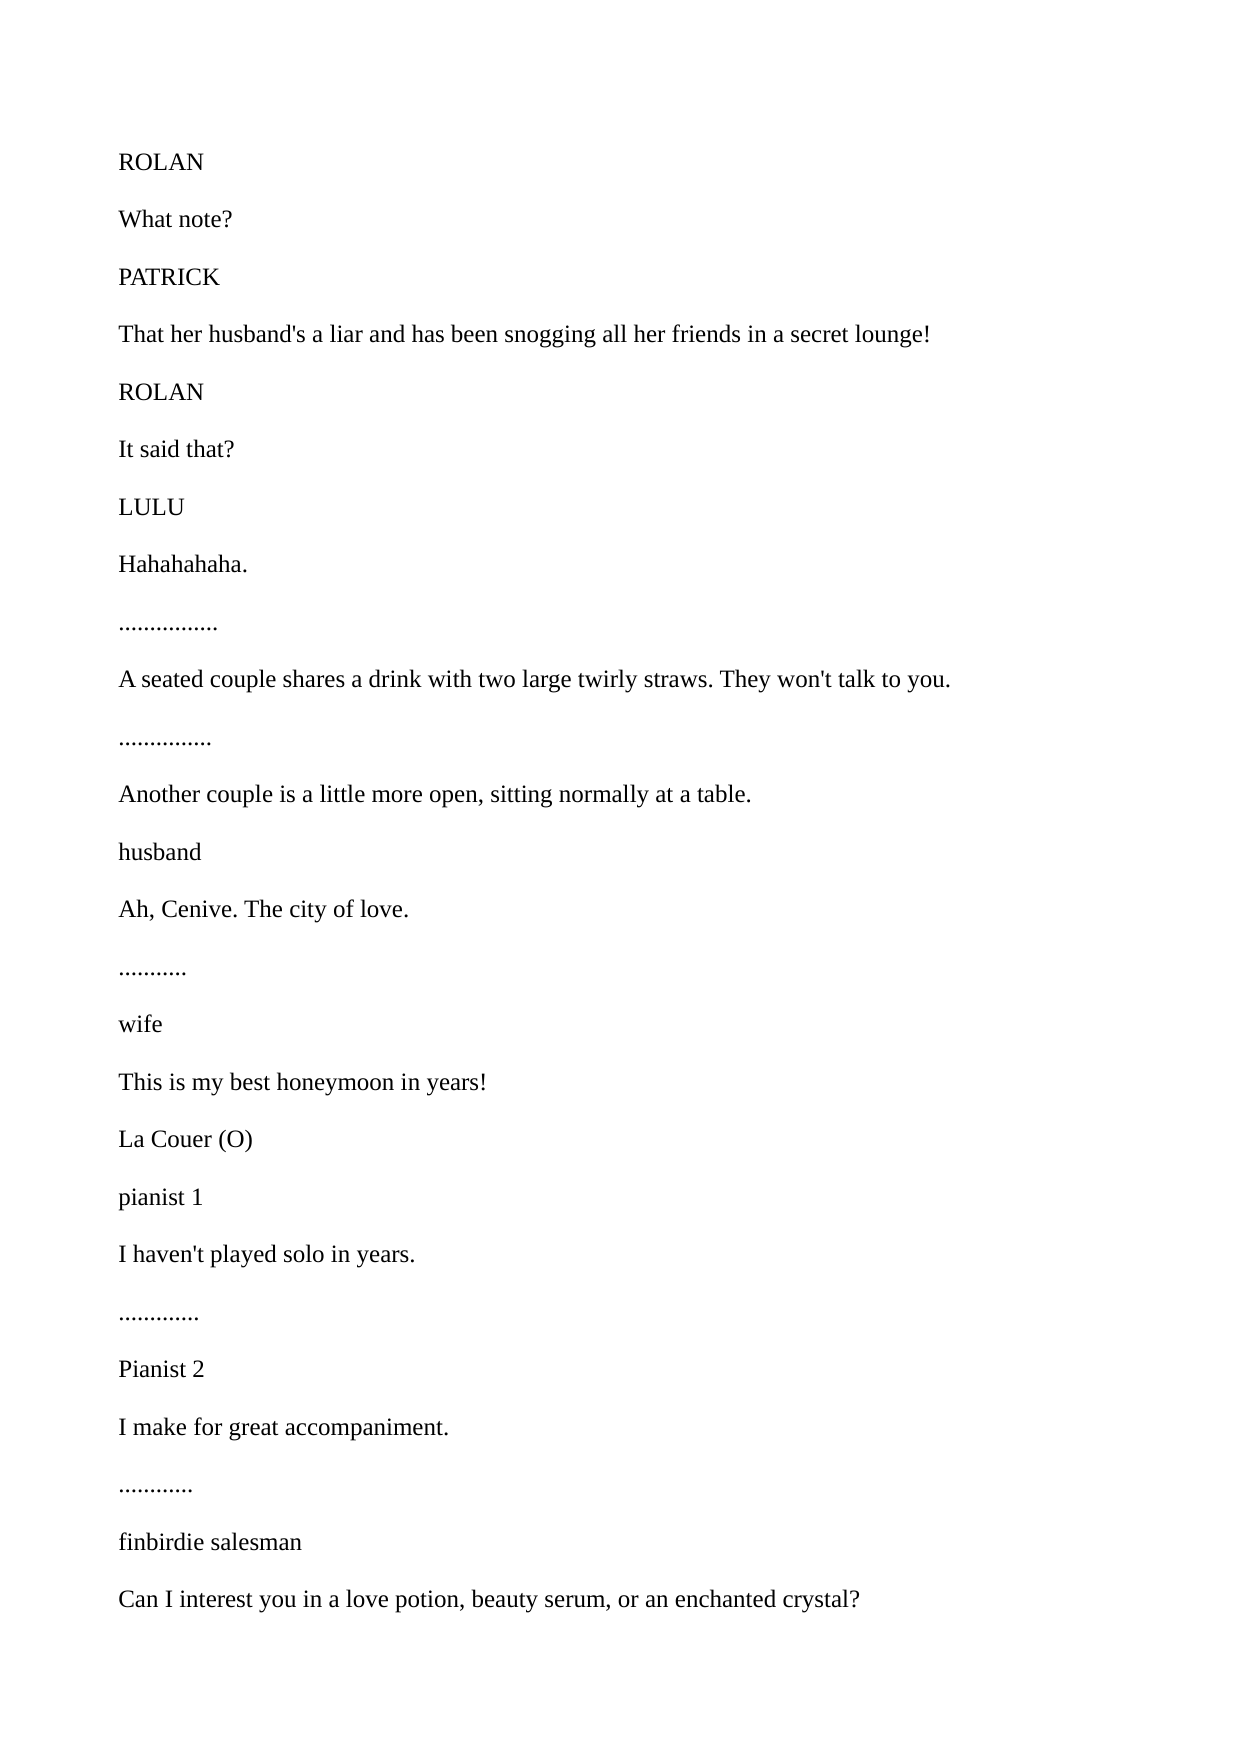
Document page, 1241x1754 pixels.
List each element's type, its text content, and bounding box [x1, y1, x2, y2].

text ROLAN [118, 377, 1122, 406]
text PATRICK [118, 262, 1122, 291]
text ............. [118, 1297, 1122, 1326]
text This is my best honeymoon in years! [118, 1067, 1122, 1096]
text husband [118, 837, 1122, 866]
text Ah, Cenive. The city of love. [118, 894, 1122, 923]
text pianist 1 [118, 1182, 1122, 1211]
text It said that? [118, 434, 1122, 463]
text ROLAN [118, 147, 1122, 176]
text finbirdie salesman [118, 1527, 1122, 1556]
text A seated couple shares a drink with two large twirly straws. They won't talk to you. [118, 664, 1122, 693]
text That her husband's a liar and has been snogging all her friends in a secret lounge! [118, 319, 1122, 348]
text ............... [118, 722, 1122, 751]
text wife [118, 1009, 1122, 1038]
text La Couer (O) [118, 1124, 1122, 1153]
text I make for great accompaniment. [118, 1412, 1122, 1441]
text Hahahahaha. [118, 549, 1122, 578]
text I haven't played solo in years. [118, 1239, 1122, 1268]
text What note? [118, 204, 1122, 233]
text LULU [118, 492, 1122, 521]
text Can I interest you in a love potion, beauty serum, or an enchanted crystal? [118, 1584, 1122, 1613]
text ............ [118, 1469, 1122, 1498]
text Another couple is a little more open, sitting normally at a table. [118, 779, 1122, 808]
text ................ [118, 607, 1122, 636]
text Pianist 2 [118, 1354, 1122, 1383]
text ........... [118, 952, 1122, 981]
